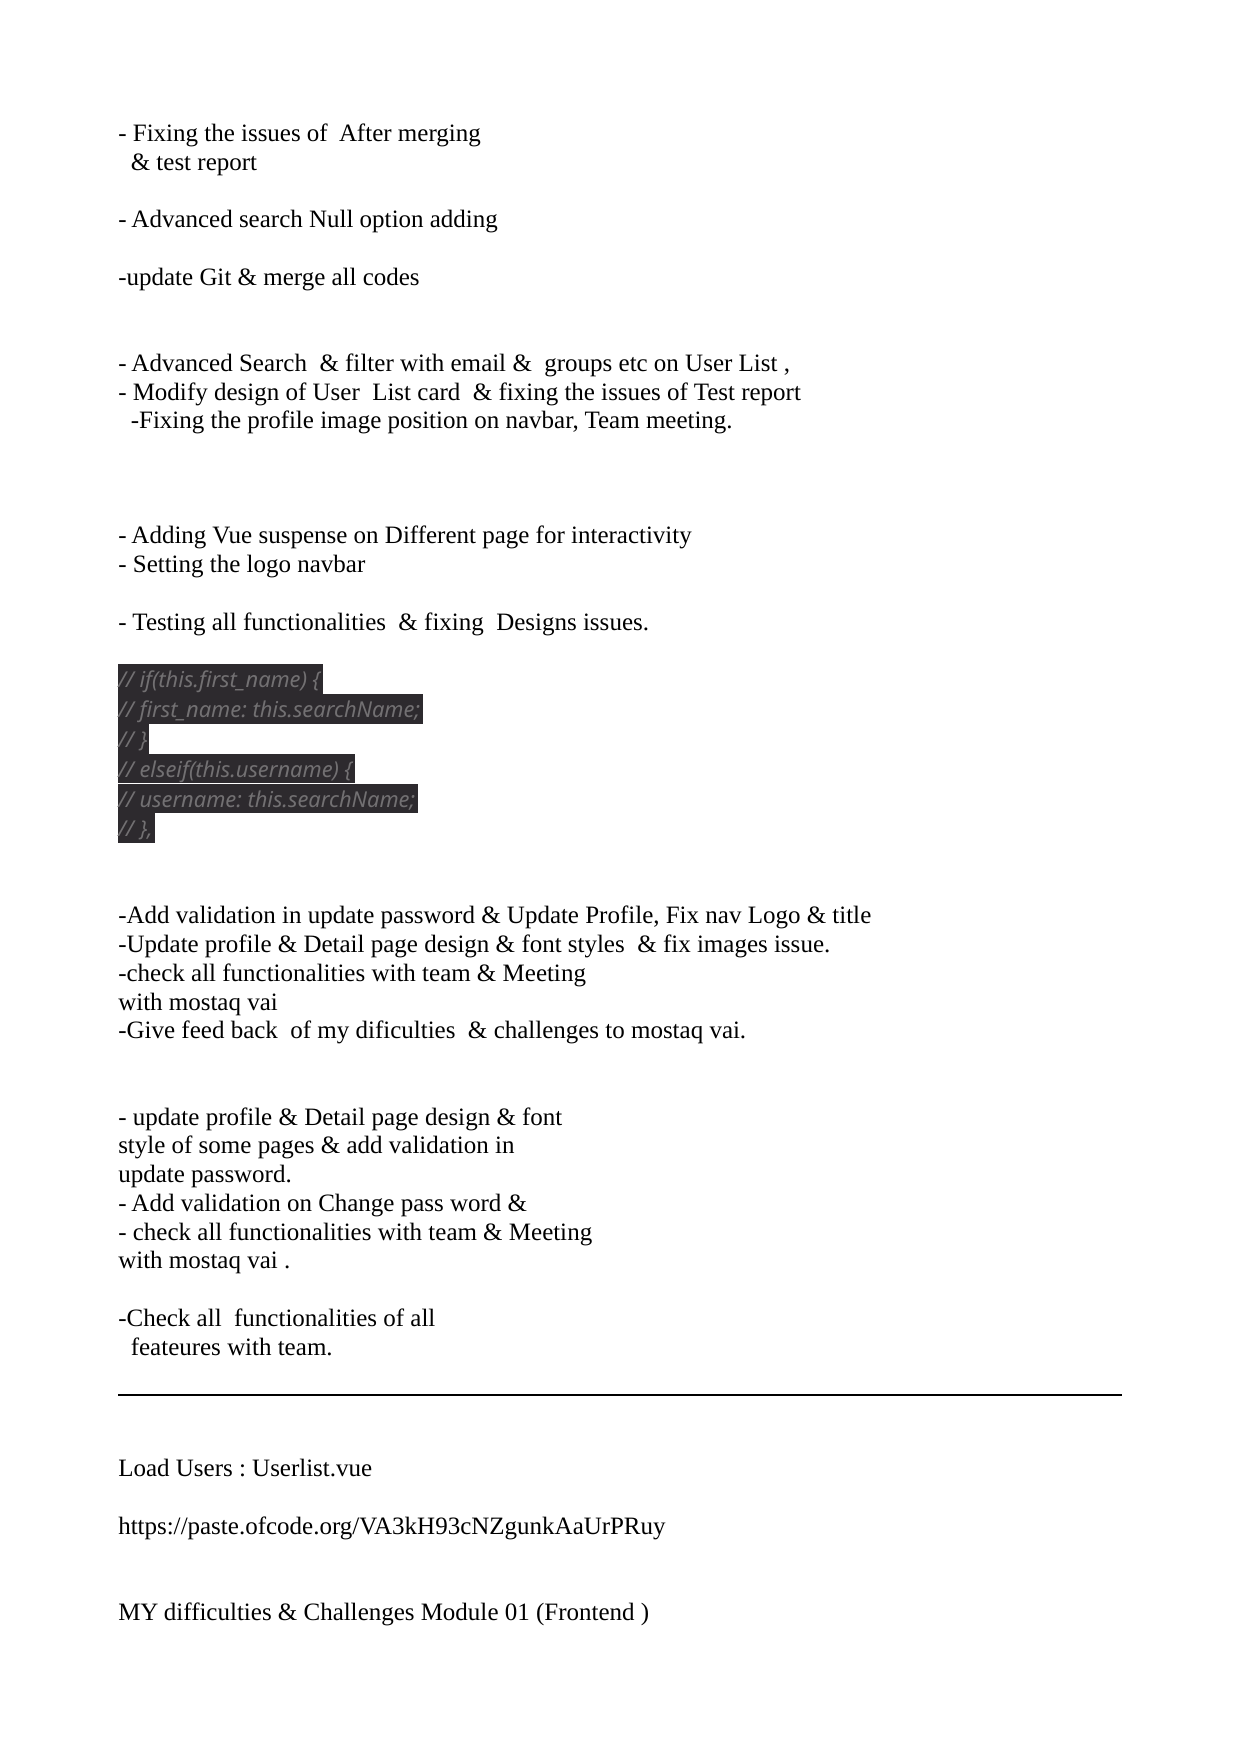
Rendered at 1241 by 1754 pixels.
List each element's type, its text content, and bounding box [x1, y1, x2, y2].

text -Give feed back of my dificulties & challenges to mostaq vai. [118, 1016, 1122, 1044]
text & test report [118, 147, 1122, 176]
text - Adding Vue suspense on Different page for interactivity [118, 521, 1122, 549]
text Load Users : Userlist.vue [118, 1453, 1122, 1482]
text // } [118, 724, 1122, 754]
text feateures with team. [118, 1332, 1122, 1361]
text - Modify design of User List card & fixing the issues of Test report [118, 377, 1122, 406]
text -update Git & merge all codes [118, 262, 1122, 291]
text // username: this.searchName; [118, 783, 1122, 813]
text - Add validation on Change pass word & [118, 1188, 1122, 1217]
text - Advanced Search & filter with email & groups etc on User List , [118, 348, 1122, 377]
text https://paste.ofcode.org/VA3kH93cNZgunkAaUrPRuy [118, 1511, 1122, 1540]
text - Advanced search Null option adding [118, 204, 1122, 233]
text // }, [118, 813, 1122, 843]
text - check all functionalities with team & Meeting [118, 1217, 1122, 1246]
text MY difficulties & Challenges Module 01 (Frontend ) [118, 1597, 1122, 1626]
text -Check all functionalities of all [118, 1303, 1122, 1332]
text - Setting the logo navbar [118, 549, 1122, 578]
text style of some pages & add validation in [118, 1131, 1122, 1159]
text -check all functionalities with team & Meeting [118, 958, 1122, 987]
text - update profile & Detail page design & font [118, 1102, 1122, 1131]
text -Fixing the profile image position on navbar, Team meeting. [118, 406, 1122, 434]
text // elseif(this.username) { [118, 754, 1122, 783]
text with mostaq vai [118, 987, 1122, 1016]
text -Update profile & Detail page design & font styles & fix images issue. [118, 929, 1122, 958]
text -Add validation in update password & Update Profile, Fix nav Logo & title [118, 901, 1122, 929]
text // if(this.first_name) { [118, 664, 1122, 694]
text with mostaq vai . [118, 1246, 1122, 1274]
text - Testing all functionalities & fixing Designs issues. [118, 607, 1122, 636]
text // first_name: this.searchName; [118, 694, 1122, 724]
text - Fixing the issues of After merging [118, 118, 1122, 147]
text update password. [118, 1159, 1122, 1188]
